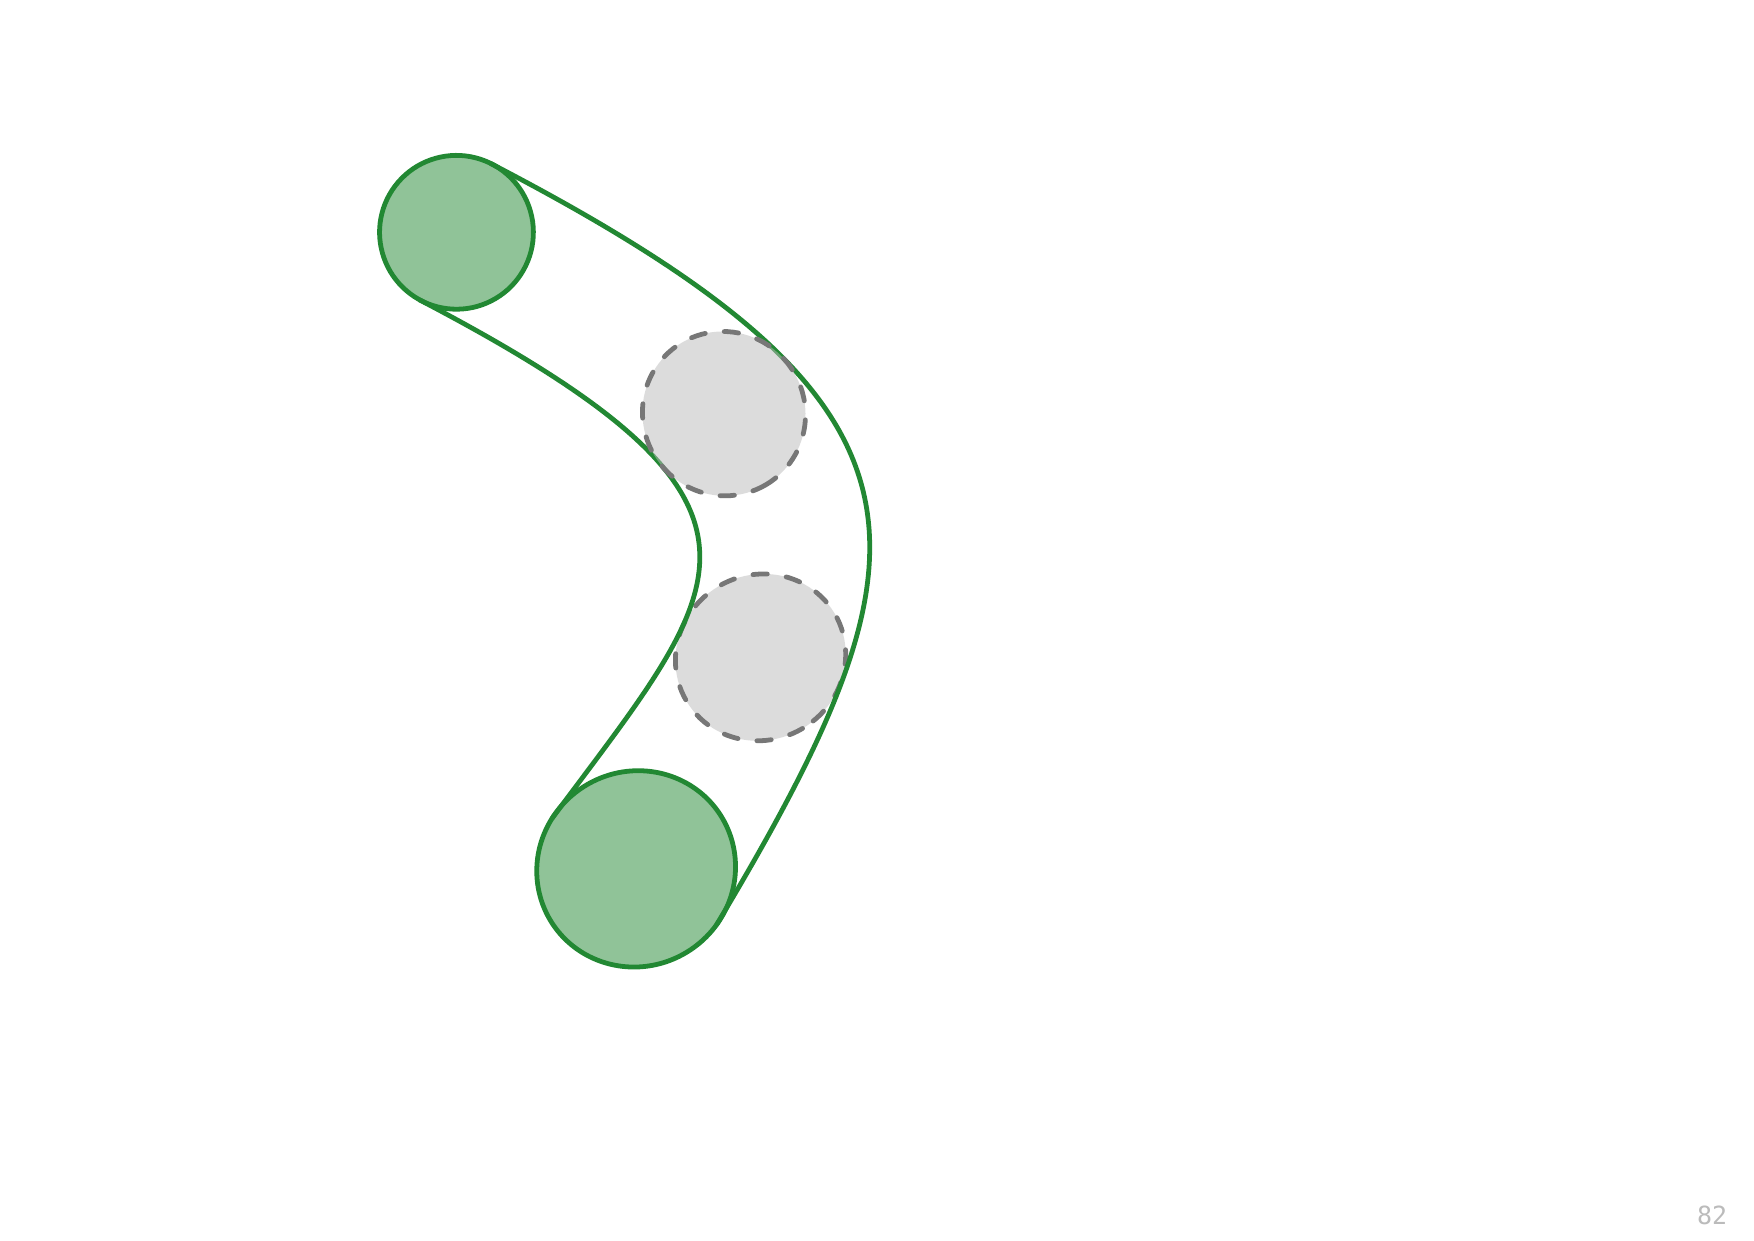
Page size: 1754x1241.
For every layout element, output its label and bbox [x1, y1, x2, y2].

text_box [379, 155, 534, 310]
text_box [536, 770, 736, 968]
text_box [642, 331, 806, 496]
text_box [675, 573, 846, 741]
